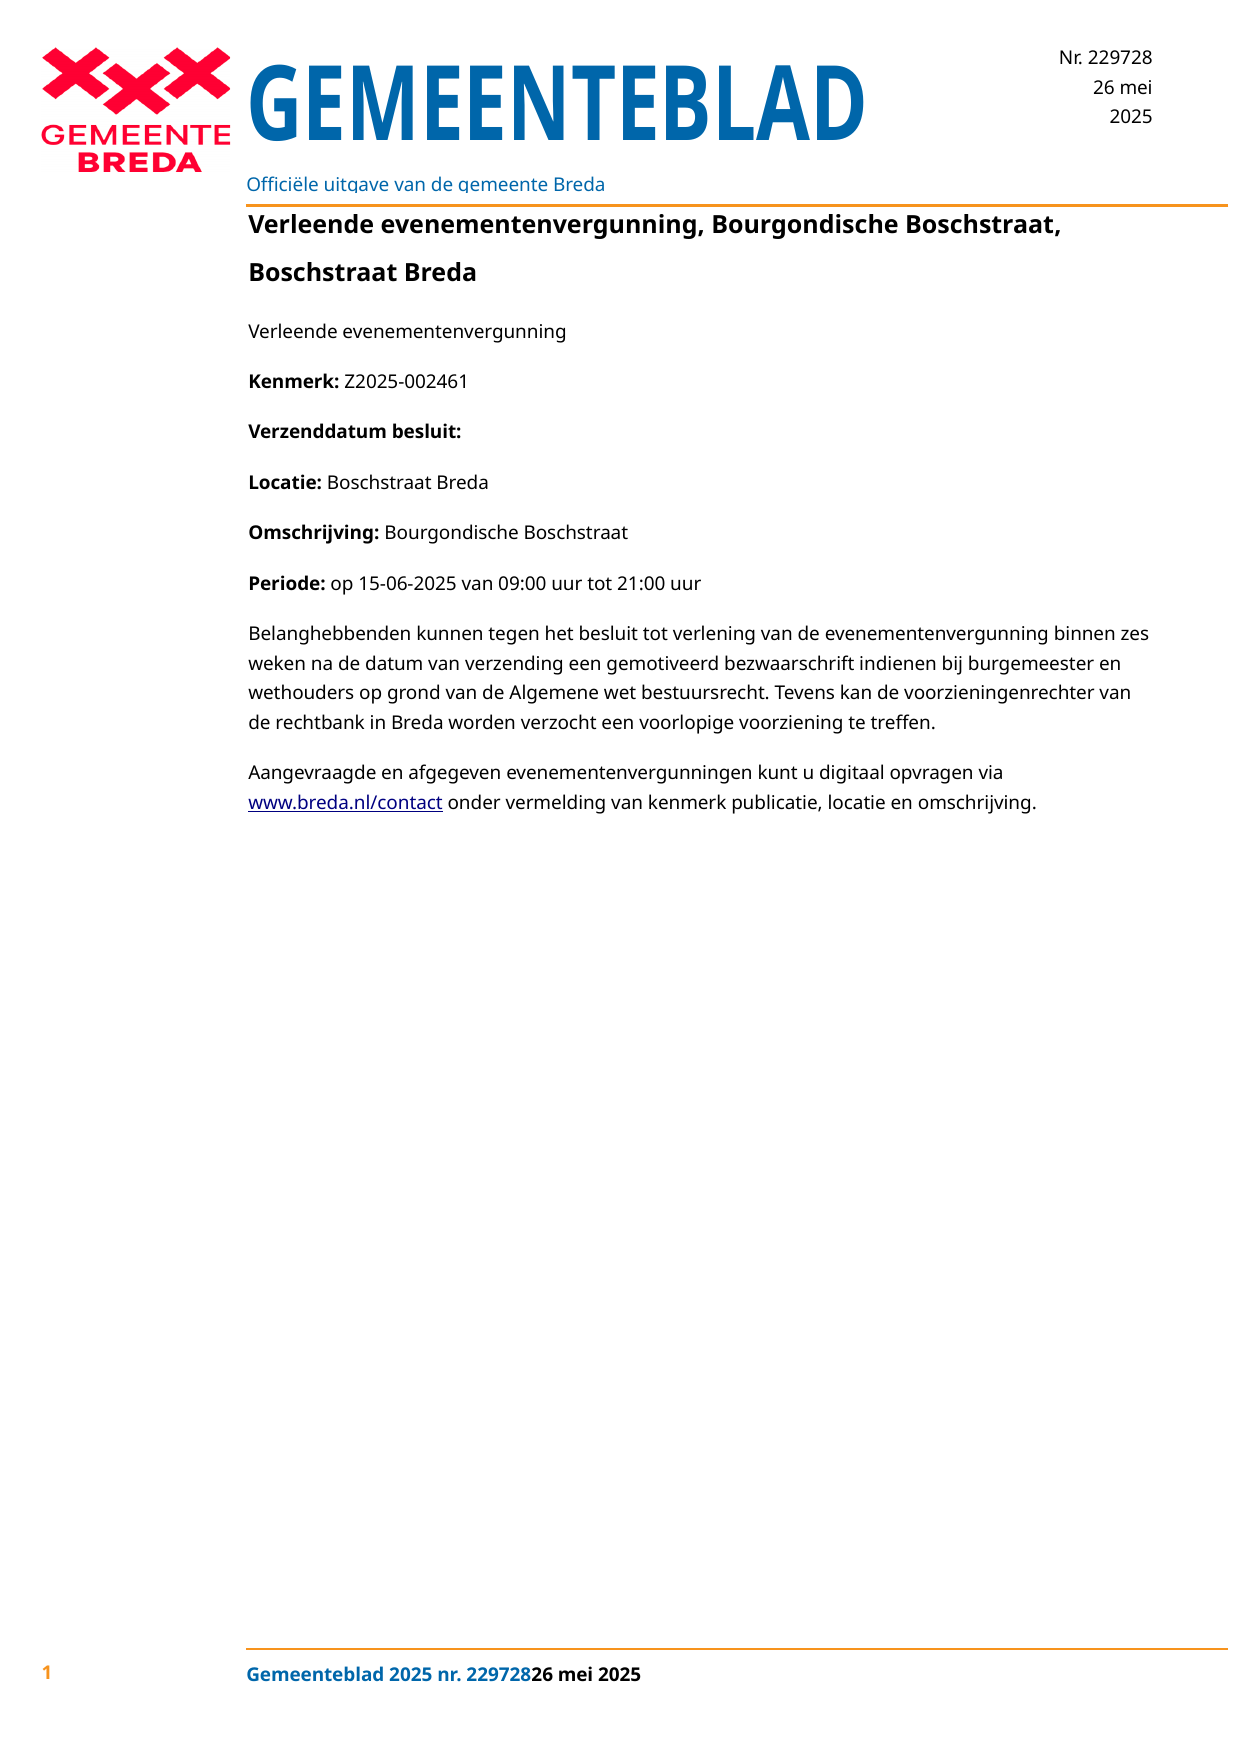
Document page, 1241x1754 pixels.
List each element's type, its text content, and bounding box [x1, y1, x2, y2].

text Periode: op 15-06-2025 van 09:00 uur tot 21:00 uur [248, 570, 1152, 596]
text Aangevraagde en afgegeven evenementenvergunningen kunt u digitaal opvragen via www.breda.nl/contact onder vermelding van kenmerk publicatie, locatie en omschrijving. [248, 759, 1152, 815]
text Omschrijving: Bourgondische Boschstraat [248, 519, 1152, 545]
text Belanghebbenden kunnen tegen het besluit tot verlening van de evenementenvergunning binnen zes weken na de datum van verzending een gemotiveerd bezwaarschrift indienen bij burgemeester en wethouders op grond van de Algemene wet bestuursrecht. Tevens kan de voorzieningenrechter van de rechtbank in Breda worden verzocht een voorlopige voorziening te treffen. [248, 620, 1152, 735]
picture [41, 47, 231, 172]
text Verleende evenementenvergunning [248, 318, 1152, 344]
text Verleende evenementenvergunning, Bourgondische Boschstraat, Boschstraat Breda [248, 207, 1152, 288]
text Kenmerk: Z2025-002461 [248, 368, 1152, 394]
text Locatie: Boschstraat Breda [248, 469, 1152, 495]
text Verzenddatum besluit: [248, 419, 1152, 444]
